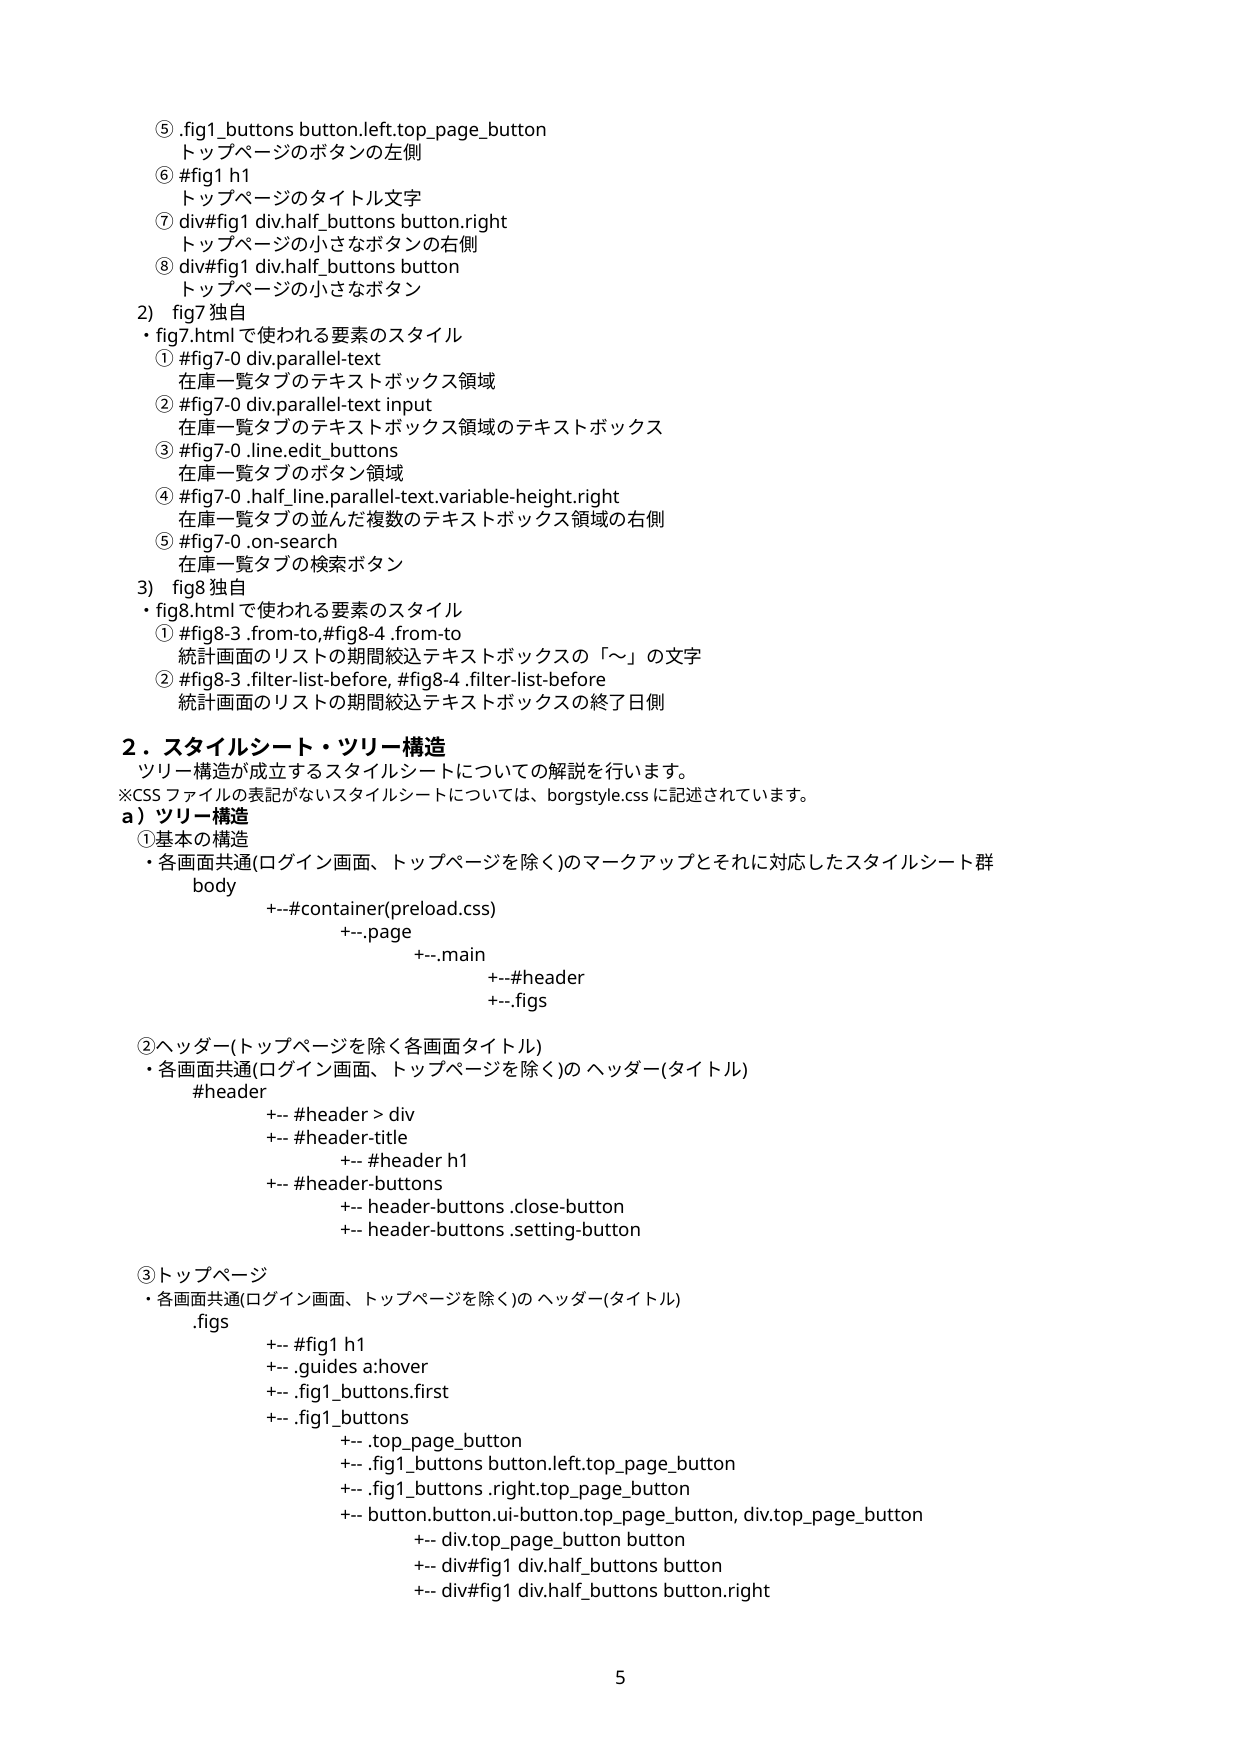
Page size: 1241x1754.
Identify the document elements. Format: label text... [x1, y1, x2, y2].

text 統計画面のリストの期間絞込テキストボックスの終了日側 [118, 691, 1122, 714]
text ① #fig8-3 .from-to,#fig8-4 .from-to [118, 622, 1122, 645]
text ２．スタイルシート・ツリー構造 [118, 737, 1122, 760]
text +-- #header-title [118, 1126, 1122, 1149]
text +--.page [118, 920, 1122, 943]
text .figs [118, 1310, 1122, 1333]
text ② #fig8-3 .filter-list-before, #fig8-4 .filter-list-before [118, 668, 1122, 691]
text +-- #header > div [118, 1103, 1122, 1126]
text ⑧ div#fig1 div.half_buttons button [118, 256, 1122, 278]
text +-- button.button.ui-button.top_page_button, div.top_page_button [118, 1501, 1122, 1526]
text +-- div.top_page_button button [118, 1526, 1122, 1552]
text 在庫一覧タブの並んだ複数のテキストボックス領域の右側 [118, 508, 1122, 531]
text 統計画面のリストの期間絞込テキストボックスの「〜」の文字 [118, 645, 1122, 668]
text 在庫一覧タブの検索ボタン [118, 553, 1122, 576]
text トップページのボタンの左側 [118, 141, 1122, 164]
text トップページの小さなボタン [118, 278, 1122, 301]
text 2) fig7独自 [118, 301, 1122, 324]
text +-- .fig1_buttons button.left.top_page_button [118, 1452, 1122, 1475]
text ・各画面共通(ログイン画面、トップページを除く)の ヘッダー(タイトル) [140, 1287, 1122, 1310]
text +-- #fig1 h1 [118, 1333, 1122, 1356]
text ①基本の構造 [118, 828, 1122, 851]
text +-- .guides a:hover [118, 1356, 1122, 1378]
text +--.main [118, 943, 1122, 966]
text トップページのタイトル文字 [118, 187, 1122, 210]
text ・各画面共通(ログイン画面、トップページを除く)のマークアップとそれに対応したスタイルシート群 [140, 851, 1122, 874]
text +-- div#fig1 div.half_buttons button.right [118, 1577, 1122, 1603]
text ⑥ #fig1 h1 [118, 164, 1122, 187]
text +--#header [118, 966, 1122, 989]
text 在庫一覧タブのテキストボックス領域のテキストボックス [118, 416, 1122, 439]
text トップページの小さなボタンの右側 [118, 233, 1122, 256]
text ④ #fig7-0 .half_line.parallel-text.variable-height.right [118, 485, 1122, 508]
text +-- .fig1_buttons [118, 1404, 1122, 1429]
text +-- .fig1_buttons .right.top_page_button [118, 1475, 1122, 1501]
text ※CSSファイルの表記がないスタイルシートについては、borgstyle.cssに記述されています。 [118, 783, 1122, 806]
text +--#container(preload.css) [118, 897, 1122, 920]
text body [118, 874, 1122, 897]
text ③トップページ [118, 1264, 1122, 1287]
text ① #fig7-0 div.parallel-text [118, 347, 1122, 370]
text #header [118, 1081, 1122, 1103]
text +-- .top_page_button [118, 1429, 1122, 1452]
text +-- header-buttons .setting-button [118, 1218, 1122, 1241]
text +-- .fig1_buttons.first [118, 1378, 1122, 1404]
text ③ #fig7-0 .line.edit_buttons [118, 439, 1122, 462]
text ・fig8.htmlで使われる要素のスタイル [118, 599, 1122, 622]
text +-- div#fig1 div.half_buttons button [118, 1552, 1122, 1577]
text +--.figs [118, 989, 1122, 1012]
text ａ）ツリー構造 [118, 806, 1122, 828]
text ツリー構造が成立するスタイルシートについての解説を行います。 [118, 760, 1122, 783]
text ・fig7.htmlで使われる要素のスタイル [118, 324, 1122, 347]
text ②ヘッダー(トップページを除く各画面タイトル) [118, 1035, 1122, 1058]
text ⑤ .fig1_buttons button.left.top_page_button [118, 118, 1122, 141]
text ・各画面共通(ログイン画面、トップページを除く)の ヘッダー(タイトル) [140, 1058, 1122, 1081]
text ⑤ #fig7-0 .on-search [118, 531, 1122, 553]
text +-- #header-buttons [118, 1172, 1122, 1195]
text ② #fig7-0 div.parallel-text input [118, 393, 1122, 416]
text 3) fig8独自 [118, 576, 1122, 599]
text 在庫一覧タブのテキストボックス領域 [118, 370, 1122, 393]
text ⑦ div#fig1 div.half_buttons button.right [118, 210, 1122, 233]
text +-- header-buttons .close-button [118, 1195, 1122, 1218]
text +-- #header h1 [118, 1149, 1122, 1172]
text 在庫一覧タブのボタン領域 [118, 462, 1122, 485]
